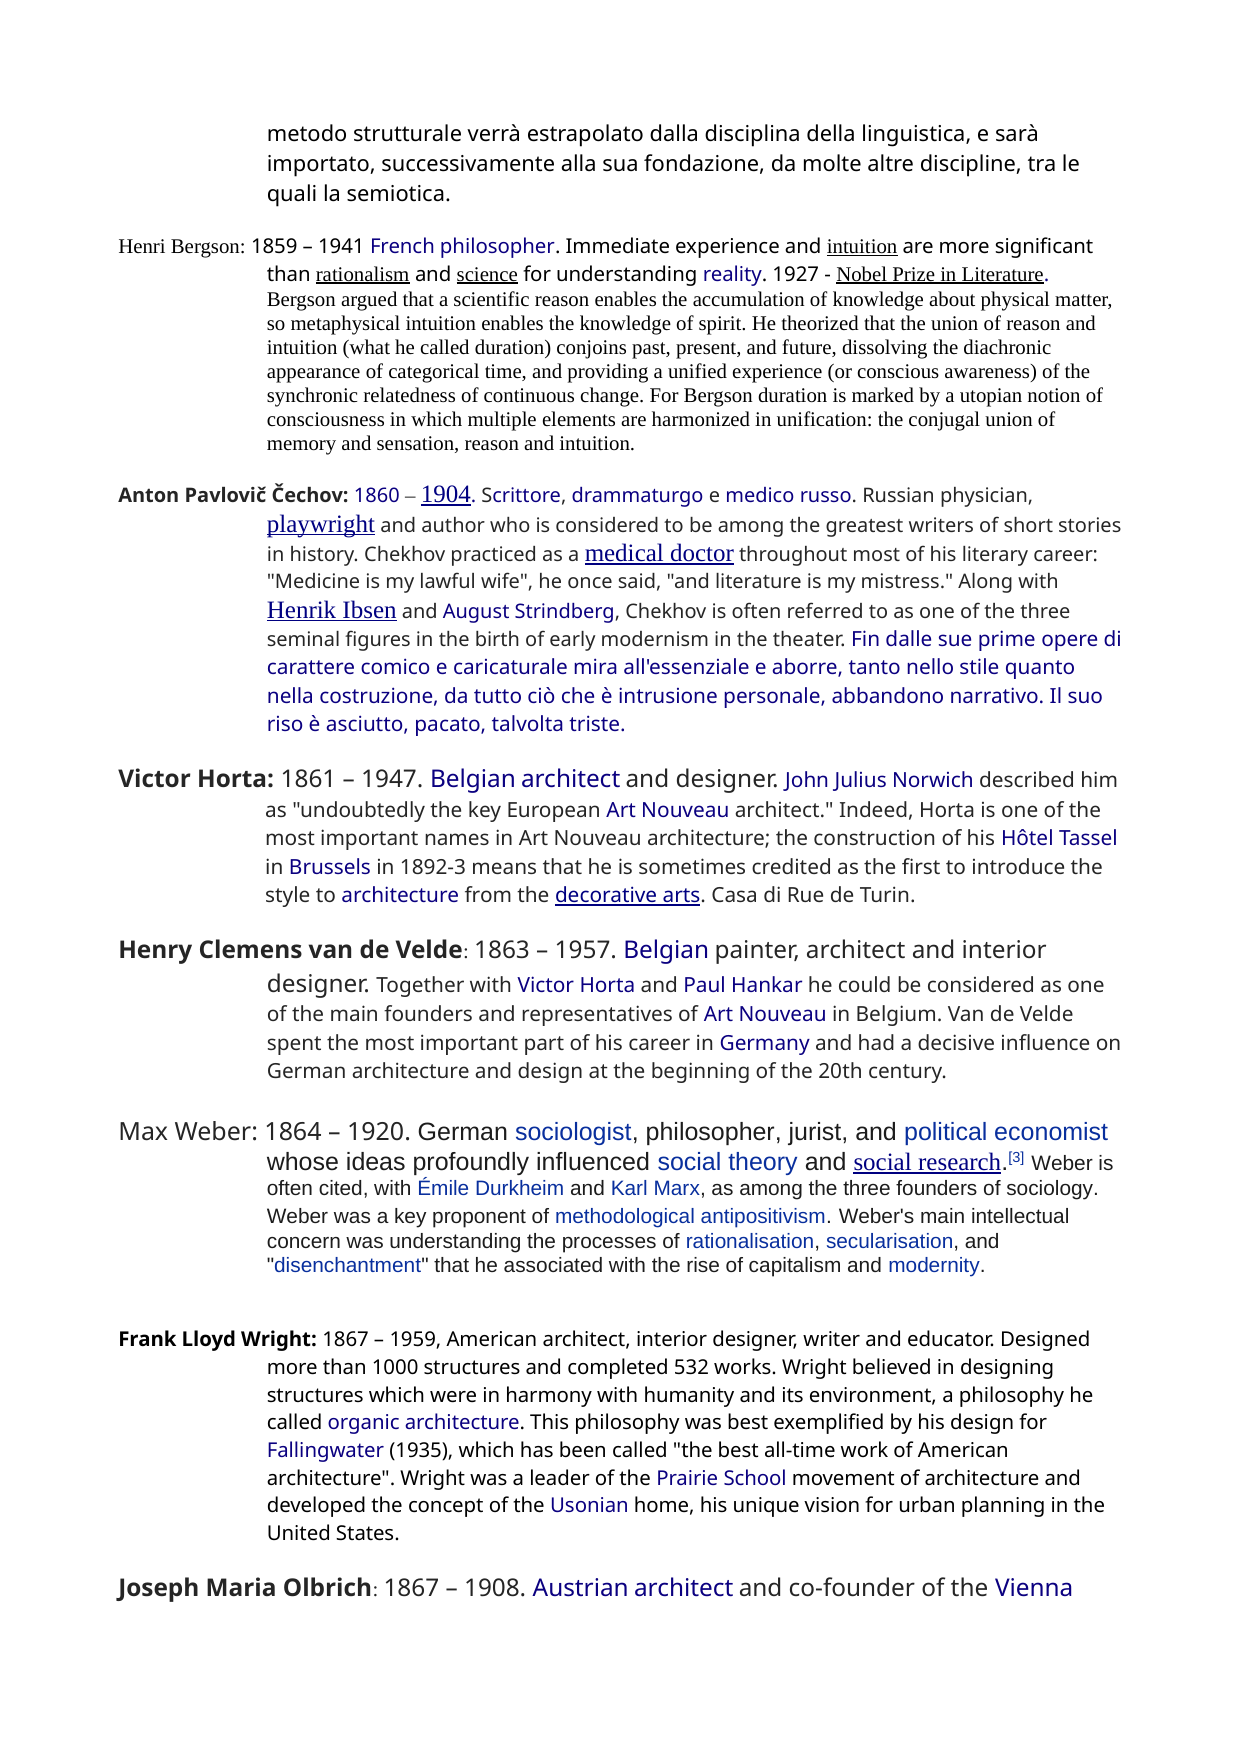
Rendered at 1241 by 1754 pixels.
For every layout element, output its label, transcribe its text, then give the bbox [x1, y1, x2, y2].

text Max Weber: 1864 – 1920. German sociologist, philosopher, jurist, and political economist whose ideas profoundly influenced social theory and social research.[3] Weber is often cited, with Émile Durkheim and Karl Marx, as among the three founders of sociology. Weber was a key proponent of methodological antipositivism. Weber's main intellectual concern was understanding the processes of rationalisation, secularisation, and "disenchantment" that he associated with the rise of capitalism and modernity. [118, 1113, 1122, 1277]
text Frank Lloyd Wright: 1867 – 1959, American architect, interior designer, writer and educator. Designed more than 1000 structures and completed 532 works. Wright believed in designing structures which were in harmony with humanity and its environment, a philosophy he called organic architecture. This philosophy was best exemplified by his design for Fallingwater (1935), which has been called "the best all-time work of American architecture". Wright was a leader of the Prairie School movement of architecture and developed the concept of the Usonian home, his unique vision for urban planning in the United States. [118, 1325, 1122, 1546]
text Henry Clemens van de Velde: 1863 – 1957. Belgian painter, architect and interior designer. Together with Victor Horta and Paul Hankar he could be considered as one of the main founders and representatives of Art Nouveau in Belgium. Van de Velde spent the most important part of his career in Germany and had a decisive influence on German architecture and design at the beginning of the 20th century. [118, 933, 1122, 1085]
text Anton Pavlovič Čechov: 1860 – 1904. Scrittore, drammaturgo e medico russo. Russian physician, playwright and author who is considered to be among the greatest writers of short stories in history. Chekhov practiced as a medical doctor throughout most of his literary career: "Medicine is my lawful wife", he once said, "and literature is my mistress." Along with Henrik Ibsen and August Strindberg, Chekhov is often referred to as one of the three seminal figures in the birth of early modernism in the theater. Fin dalle sue prime opere di carattere comico e caricaturale mira all'essenziale e aborre, tanto nello stile quanto nella costruzione, da tutto ciò che è intrusione personale, abbandono narrativo. Il suo riso è asciutto, pacato, talvolta triste. [118, 479, 1122, 738]
text Joseph Maria Olbrich: 1867 – 1908. Austrian architect and co-founder of the Vienna [118, 1571, 1122, 1604]
text metodo strutturale verrà estrapolato dalla disciplina della linguistica, e sarà importato, successivamente alla sua fondazione, da molte altre discipline, tra le quali la semiotica. [118, 118, 1122, 207]
text Henri Bergson: 1859 – 1941 French philosopher. Immediate experience and intuition are more significant than rationalism and science for understanding reality. 1927 - Nobel Prize in Literature. Bergson argued that a scientific reason enables the accumulation of knowledge about physical matter, so metaphysical intuition enables the knowledge of spirit. He theorized that the union of reason and intuition (what he called duration) conjoins past, present, and future, dissolving the diachronic appearance of categorical time, and providing a unified experience (or conscious awareness) of the synchronic relatedness of continuous change. For Bergson duration is marked by a utopian notion of consciousness in which multiple elements are harmonized in unification: the conjugal union of memory and sensation, reason and intuition. [118, 232, 1122, 455]
text Victor Horta: 1861 – 1947. Belgian architect and designer. John Julius Norwich described him as "undoubtedly the key European Art Nouveau architect." Indeed, Horta is one of the most important names in Art Nouveau architecture; the construction of his Hôtel Tassel in Brussels in 1892-3 means that he is sometimes credited as the first to introduce the style to architecture from the decorative arts. Casa di Rue de Turin. [118, 762, 1122, 909]
